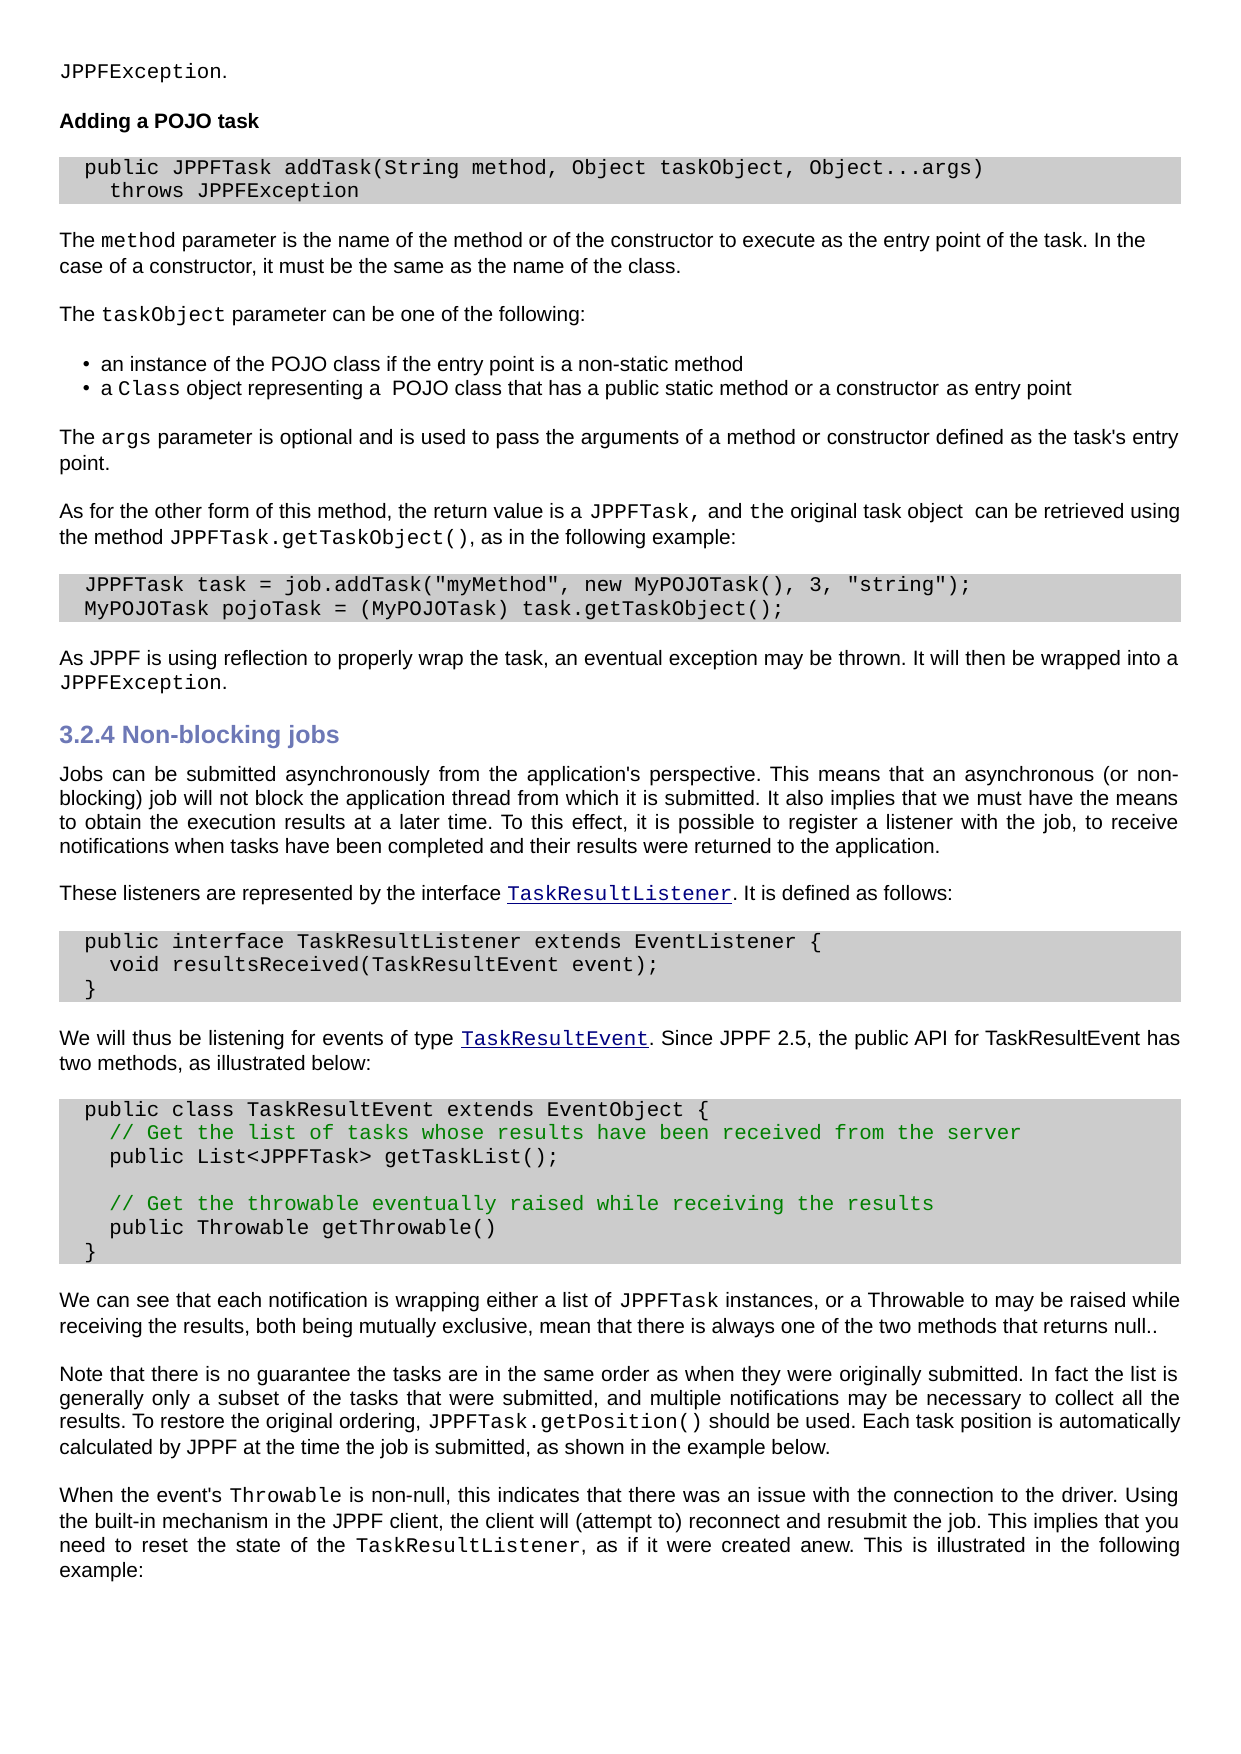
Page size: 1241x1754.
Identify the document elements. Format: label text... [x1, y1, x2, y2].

text JPPFTask task = job.addTask("myMethod", new MyPOJOTask(), 3, "string"); [59, 574, 1181, 598]
text When the event's Throwable is non-null, this indicates that there was an issue with the connection to the driver. Using the built-in mechanism in the JPPF client, the client will (attempt to) reconnect and resubmit the job. This implies that you need to reset the state of the TaskResultListener, as if it were created anew. This is illustrated in the following example: [59, 1483, 1181, 1582]
text public List<JPPFTask> getTaskList(); [59, 1146, 1181, 1170]
text public Throwable getThrowable() [59, 1217, 1181, 1241]
text MyPOJOTask pojoTask = (MyPOJOTask) task.getTaskObject(); [59, 598, 1181, 622]
text We can see that each notification is wrapping either a list of JPPFTask instances, or a Throwable to may be raised while receiving the results, both being mutually exclusive, mean that there is always one of the two methods that returns null.. [59, 1288, 1181, 1338]
text public interface TaskResultListener extends EventListener { [59, 931, 1181, 954]
text As JPPF is using reflection to properly wrap the task, an eventual exception may be thrown. It will then be wrapped into a JPPFException. [59, 646, 1181, 696]
text } [59, 1241, 1181, 1264]
text As for the other form of this method, the return value is a JPPFTask, and the original task object can be retrieved using the method JPPFTask.getTaskObject(), as in the following example: [59, 499, 1181, 551]
text // Get the list of tasks whose results have been received from the server [59, 1122, 1181, 1146]
text public JPPFTask addTask(String method, Object taskObject, Object...args) [59, 157, 1181, 180]
subtitle Non-blocking jobs [59, 721, 1181, 749]
text The method parameter is the name of the method or of the constructor to execute as the entry point of the task. In the case of a constructor, it must be the same as the name of the class. [59, 228, 1181, 278]
list an instance of the POJO class if the entry point is a non-static method [83, 352, 1181, 376]
text Jobs can be submitted asynchronously from the application's perspective. This means that an asynchronous (or non-blocking) job will not block the application thread from which it is submitted. It also implies that we must have the means to obtain the execution results at a later time. To this effect, it is possible to register a listener with the job, to receive notifications when tasks have been completed and their results were returned to the application. [59, 762, 1181, 858]
text These listeners are represented by the interface TaskResultListener. It is defined as follows: [59, 881, 1181, 907]
list a Class object representing a POJO class that has a public static method or a constructor as entry point [83, 376, 1181, 401]
text } [59, 978, 1181, 1002]
text JPPFException. [59, 59, 1181, 85]
text The args parameter is optional and is used to pass the arguments of a method or constructor defined as the task's entry point. [59, 425, 1181, 475]
text Note that there is no guarantee the tasks are in the same order as when they were originally submitted. In fact the list is generally only a subset of the tasks that were submitted, and multiple notifications may be necessary to collect all the results. To restore the original ordering, JPPFTask.getPosition() should be used. Each task position is automatically calculated by JPPF at the time the job is submitted, as shown in the example below. [59, 1361, 1181, 1459]
text void resultsReceived(TaskResultEvent event); [59, 954, 1181, 978]
text We will thus be listening for events of type TaskResultEvent. Since JPPF 2.5, the public API for TaskResultEvent has two methods, as illustrated below: [59, 1025, 1181, 1075]
text public class TaskResultEvent extends EventObject { [59, 1099, 1181, 1122]
text The taskObject parameter can be one of the following: [59, 302, 1181, 328]
text throws JPPFException [59, 180, 1181, 204]
text Adding a POJO task [59, 109, 1181, 133]
text // Get the throwable eventually raised while receiving the results [59, 1193, 1181, 1217]
